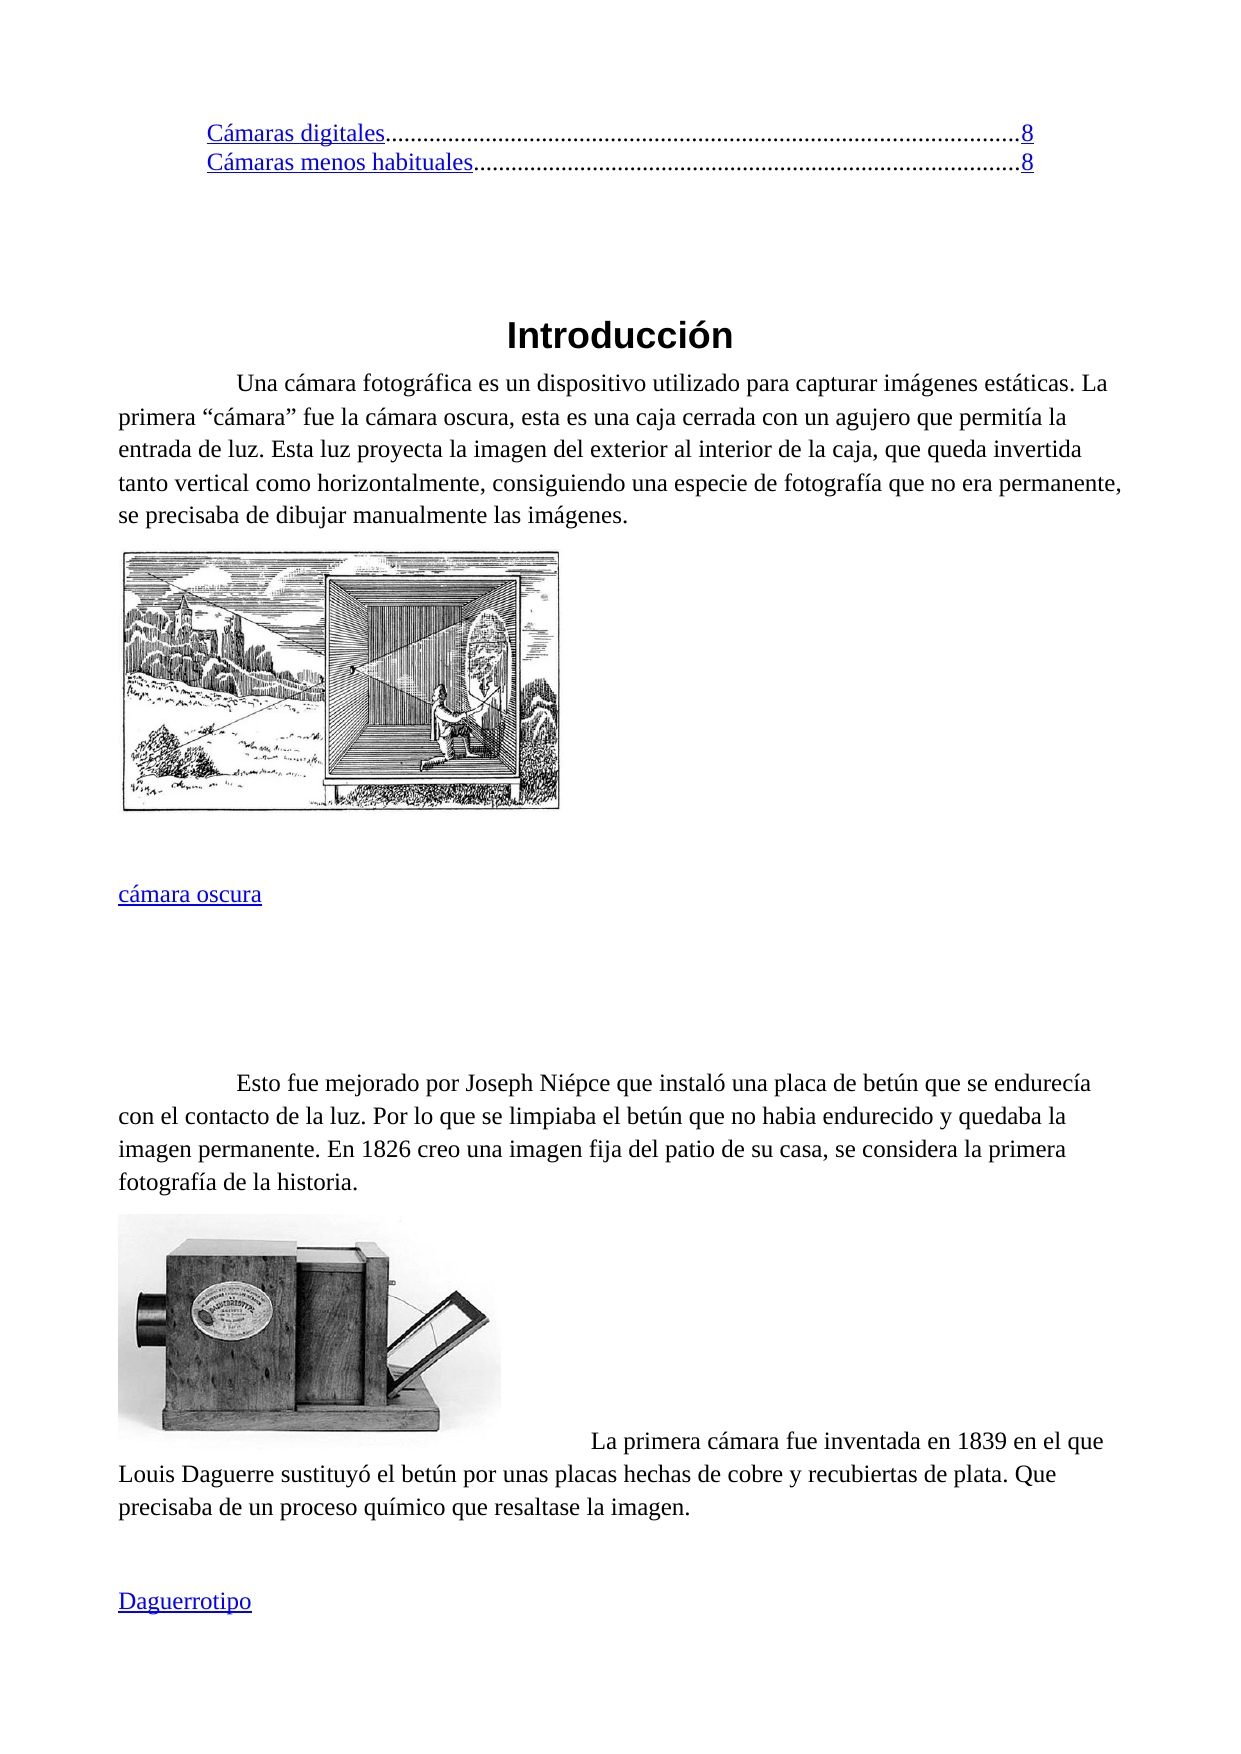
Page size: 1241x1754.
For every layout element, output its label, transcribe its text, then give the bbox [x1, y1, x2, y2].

text Cámaras menos habituales 8 [207, 147, 1122, 176]
text Cámaras digitales 8 [207, 118, 1122, 147]
text La primera cámara fue inventada en 1839 en el que Louis Daguerre sustituyó el betún por unas placas hechas de cobre y recubiertas de plata. Que precisaba de un proceso químico que resaltase la imagen. [118, 1215, 1122, 1521]
text Esto fue mejorado por Joseph Niépce que instaló una placa de betún que se endurecía con el contacto de la luz. Por lo que se limpiaba el betún que no habia endurecido y quedaba la imagen permanente. En 1826 creo una imagen fija del patio de su casa, se considera la primera fotografía de la historia. [118, 1068, 1122, 1196]
text Una cámara fotográfica es un dispositivo utilizado para capturar imágenes estáticas. La primera “cámara” fue la cámara oscura, esta es una caja cerrada con un agujero que permitía la entrada de luz. Esta luz proyecta la imagen del exterior al interior de la caja, que queda invertida tanto vertical como horizontalmente, consiguiendo una especie de fotografía que no era permanente, se precisaba de dibujar manualmente las imágenes. [118, 368, 1122, 529]
text Daguerrotipo [118, 1586, 1122, 1615]
text Introducción [118, 313, 1122, 356]
text cámara oscura [118, 879, 1122, 908]
